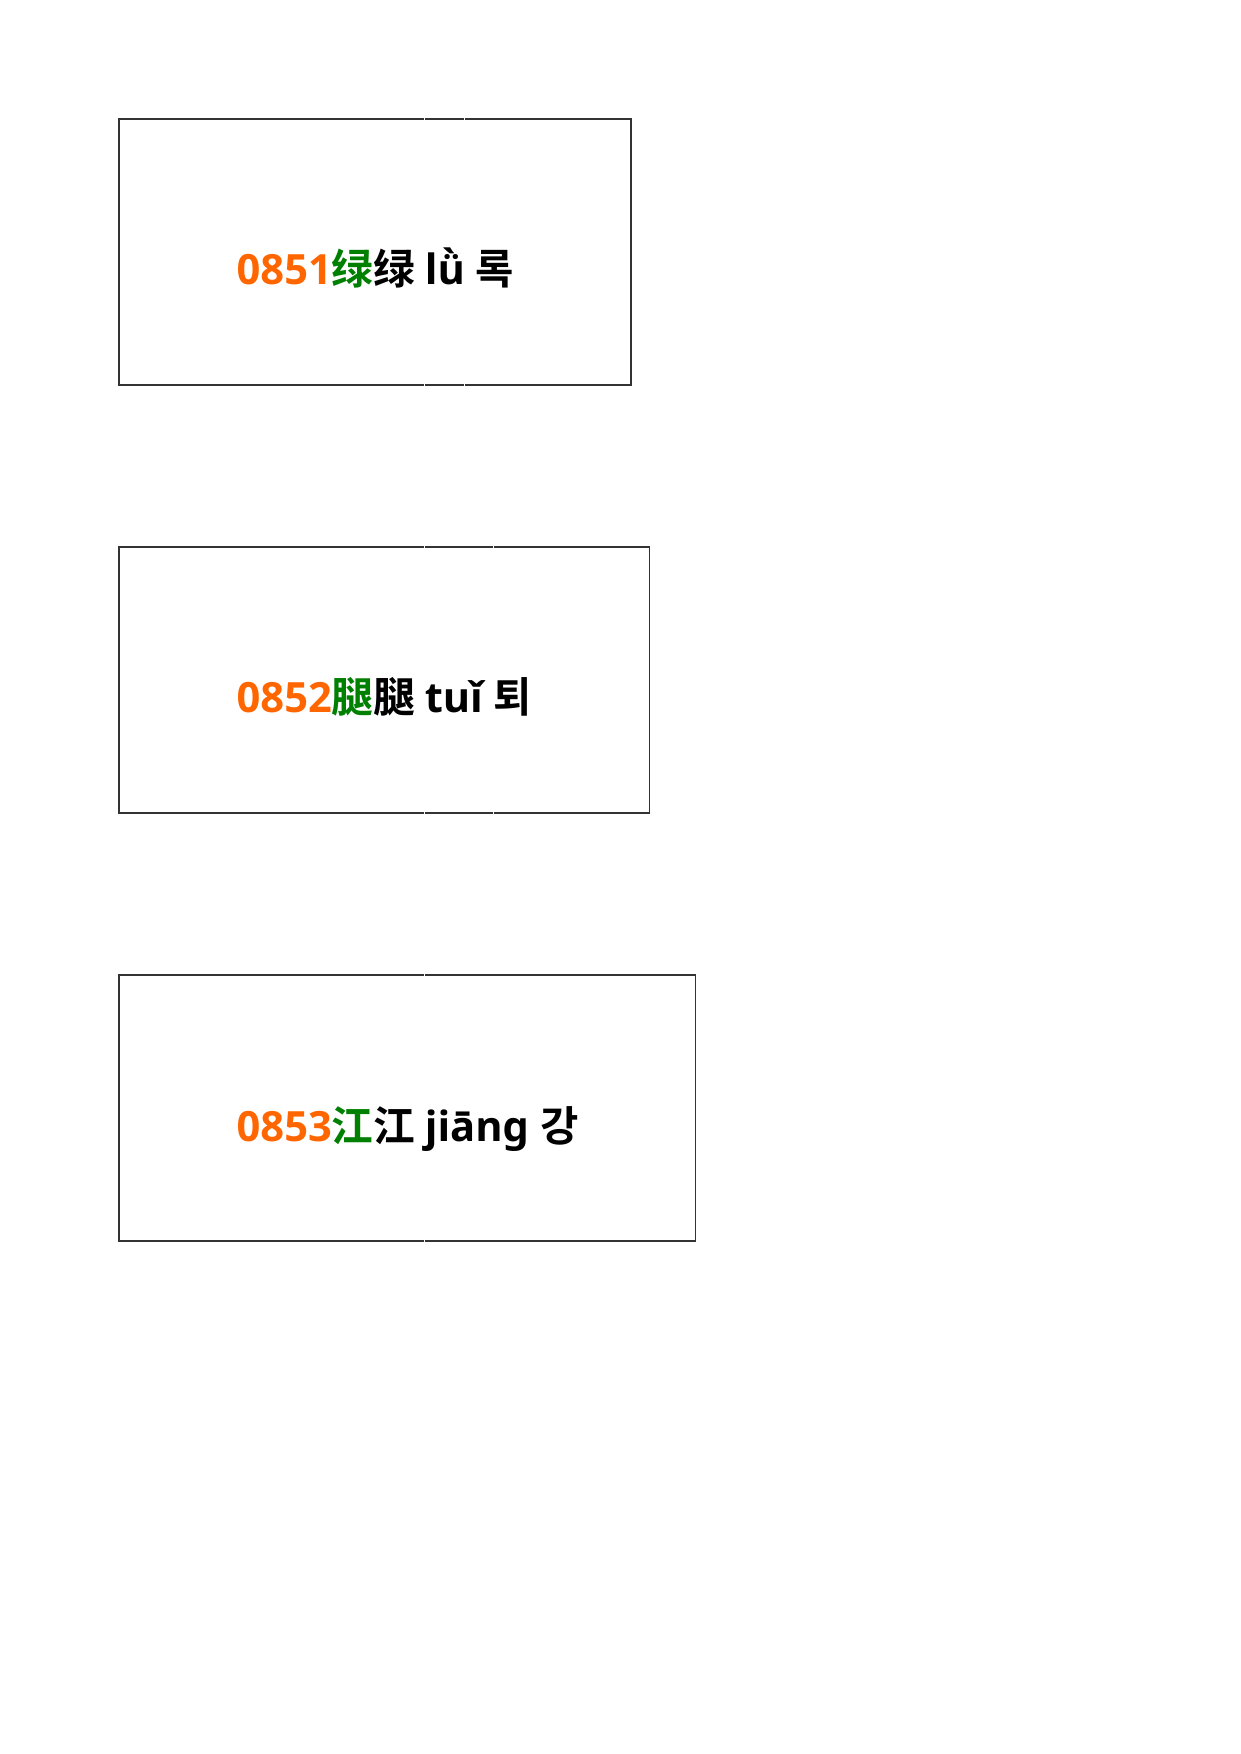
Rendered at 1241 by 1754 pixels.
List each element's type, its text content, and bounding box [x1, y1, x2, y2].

text 0853江江 jiāng 강 [120, 975, 695, 1241]
text [696, 974, 1122, 1242]
text 0851绿绿 lǜ 록 [120, 119, 630, 385]
text [632, 118, 1122, 386]
text 0852腿腿 tuǐ 퇴 [120, 547, 649, 813]
text [650, 546, 1122, 814]
